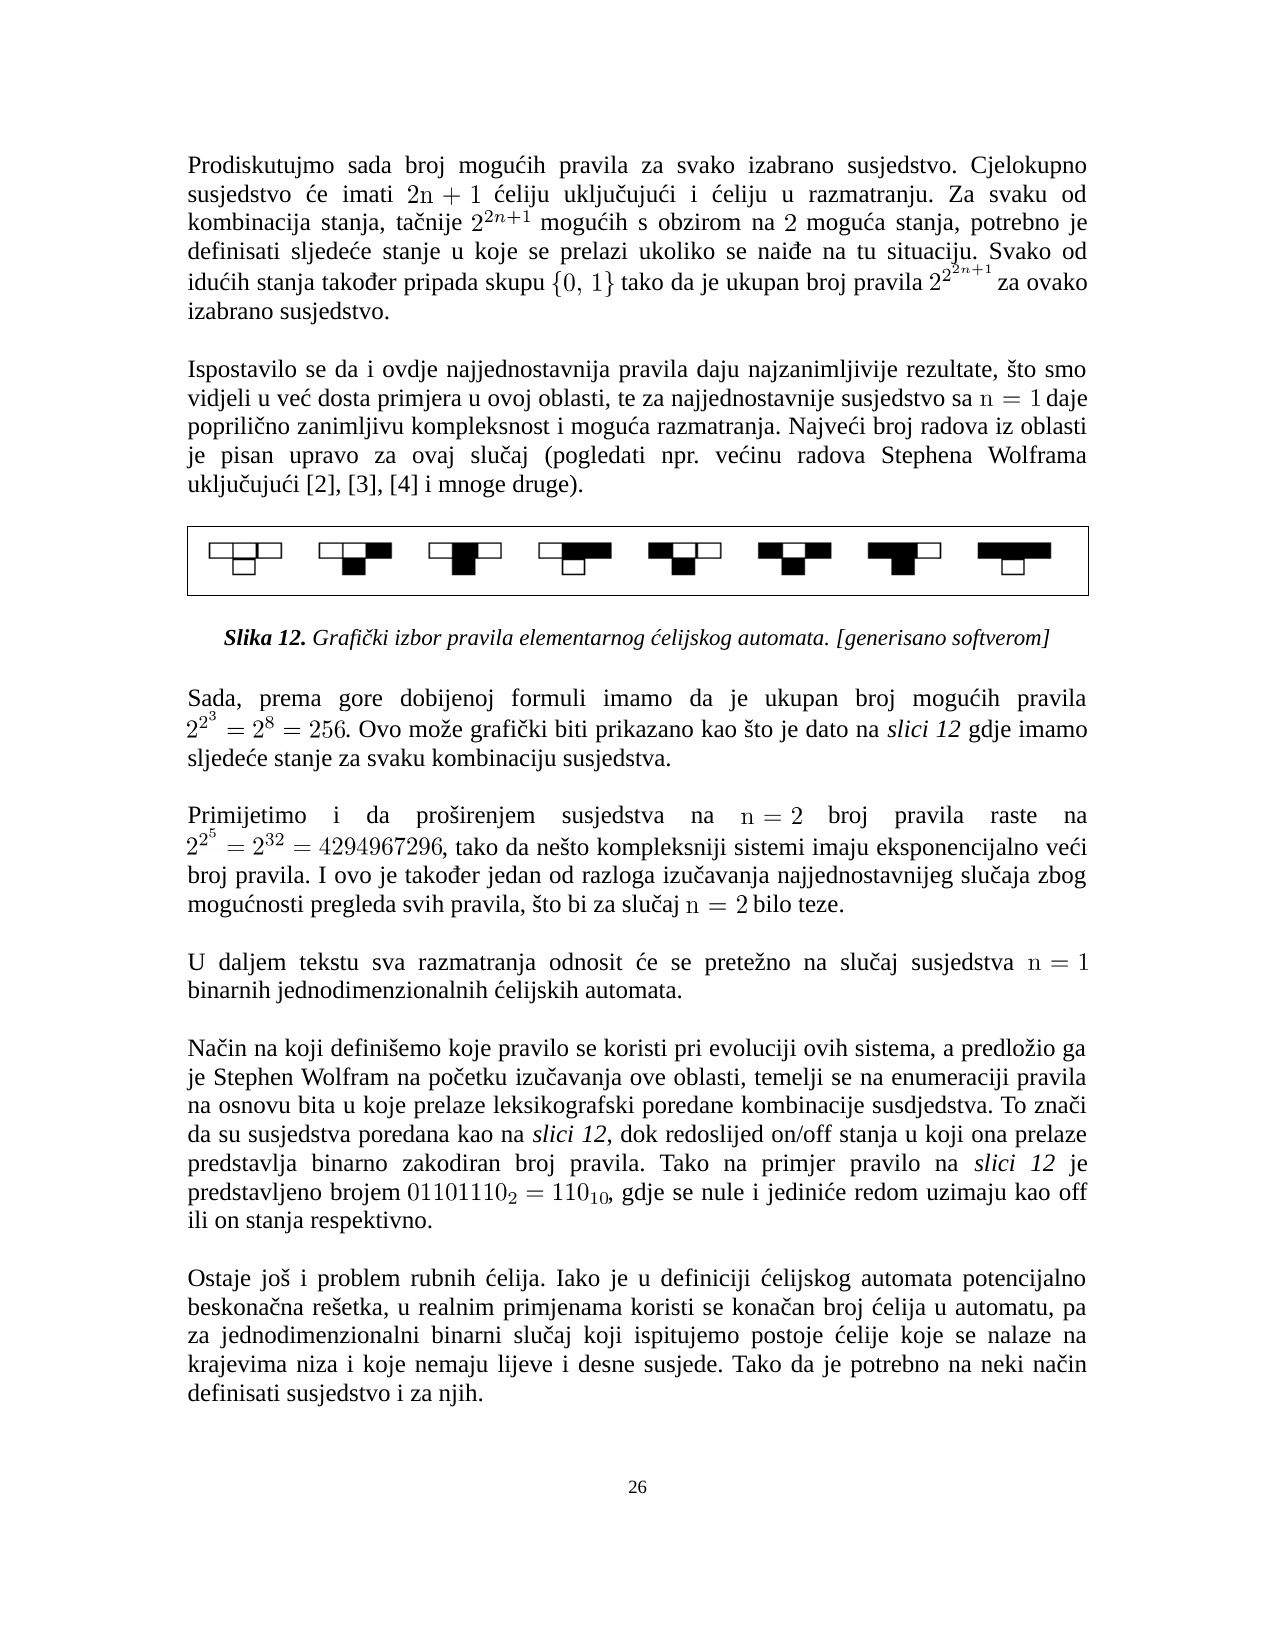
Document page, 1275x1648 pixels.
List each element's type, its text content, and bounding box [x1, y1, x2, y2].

picture [741, 807, 802, 824]
text Ostaje još i problem rubnih ćelija. Iako je u definiciji ćelijskog automata potencijalno beskonačna rešetka, u realnim primjenama koristi se konačan broj ćelija u automatu, pa za jednodimenzionalni binarni slučaj koji ispitujemo postoje ćelije koje se nalaze na krajevima niza i koje nemaju lijeve i desne susjede. Tako da je potrebno na neki način definisati susjedstvo i za njih. [187, 1263, 1088, 1407]
picture [785, 214, 796, 231]
picture [190, 529, 1085, 593]
text Ispostavilo se da i ovdje najjednostavnija pravila daju najzanimljivije rezultate, što smo vidjeli u već dosta primjera u ovoj oblasti, te za najjednostavnije susjedstvo sa daje poprilično zanimljivu kompleksnost i moguća razmatranja. Najveći broj radova iz oblasti je pisan upravo za ovaj slučaj (pogledati npr. većinu radova Stephena Wolframa uključujući [2], [3], [4] i mnoge druge). [187, 354, 1088, 498]
picture [1028, 953, 1088, 970]
picture [187, 711, 345, 738]
text Prodiskutujmo sada broj mogućih pravila za svako izabrano susjedstvo. Cjelokupno susjedstvo će imati ćeliju uključujući i ćeliju u razmatranju. Za svaku od kombinacija stanja, tačnije mogućih s obzirom na moguća stanja, potrebno je definisati sljedeće stanje u koje se prelazi ukoliko se naiđe na tu situaciju. Svako od idućih stanja također pripada skupu tako da je ukupan broj pravila za ovako izabrano susjedstvo. [187, 150, 1088, 325]
text Sada, prema gore dobijenoj formuli imamo da je ukupan broj mogućih pravila . Ovo može grafički biti prikazano kao što je dato na slici 12 gdje imamo sljedeće stanje za svaku kombinaciju susjedstva. [187, 683, 1088, 772]
picture [408, 1183, 608, 1204]
text Primijetimo i da proširenjem susjedstva na broj pravila raste na , tako da nešto kompleksniji sistemi imaju eksponencijalno veći broj pravila. I ovo je također jedan od razloga izučavanja najjednostavnijeg slučaja zbog mogućnosti pregleda svih pravila, što bi za slučaj bilo teze. [187, 800, 1088, 918]
picture [187, 828, 442, 855]
picture [930, 264, 991, 290]
picture [686, 895, 747, 913]
picture [408, 185, 480, 205]
text Slika 12. Grafički izbor pravila elementarnog ćelijskog automata. [generisano softverom] [187, 624, 1087, 651]
picture [472, 210, 530, 231]
picture [552, 271, 614, 297]
text Način na koji definišemo koje pravilo se koristi pri evoluciji ovih sistema, a predložio ga je Stephen Wolfram na početku izučavanja ove oblasti, temelji se na enumeraciji pravila na osnovu bita u koje prelaze leksikografski poredane kombinacije susdjedstva. To znači da su susjedstva poredana kao na slici 12, dok redoslijed on/off stanja u koji ona prelaze predstavlja binarno zakodiran broj pravila. Tako na primjer pravilo na slici 12 je predstavljeno brojem , gdje se nule i jediniće redom uzimaju kao off ili on stanja respektivno. [187, 1033, 1088, 1234]
picture [980, 389, 1040, 406]
text U daljem tekstu sva razmatranja odnosit će se pretežno na slučaj susjedstva binarnih jednodimenzionalnih ćelijskih automata. [187, 947, 1088, 1004]
